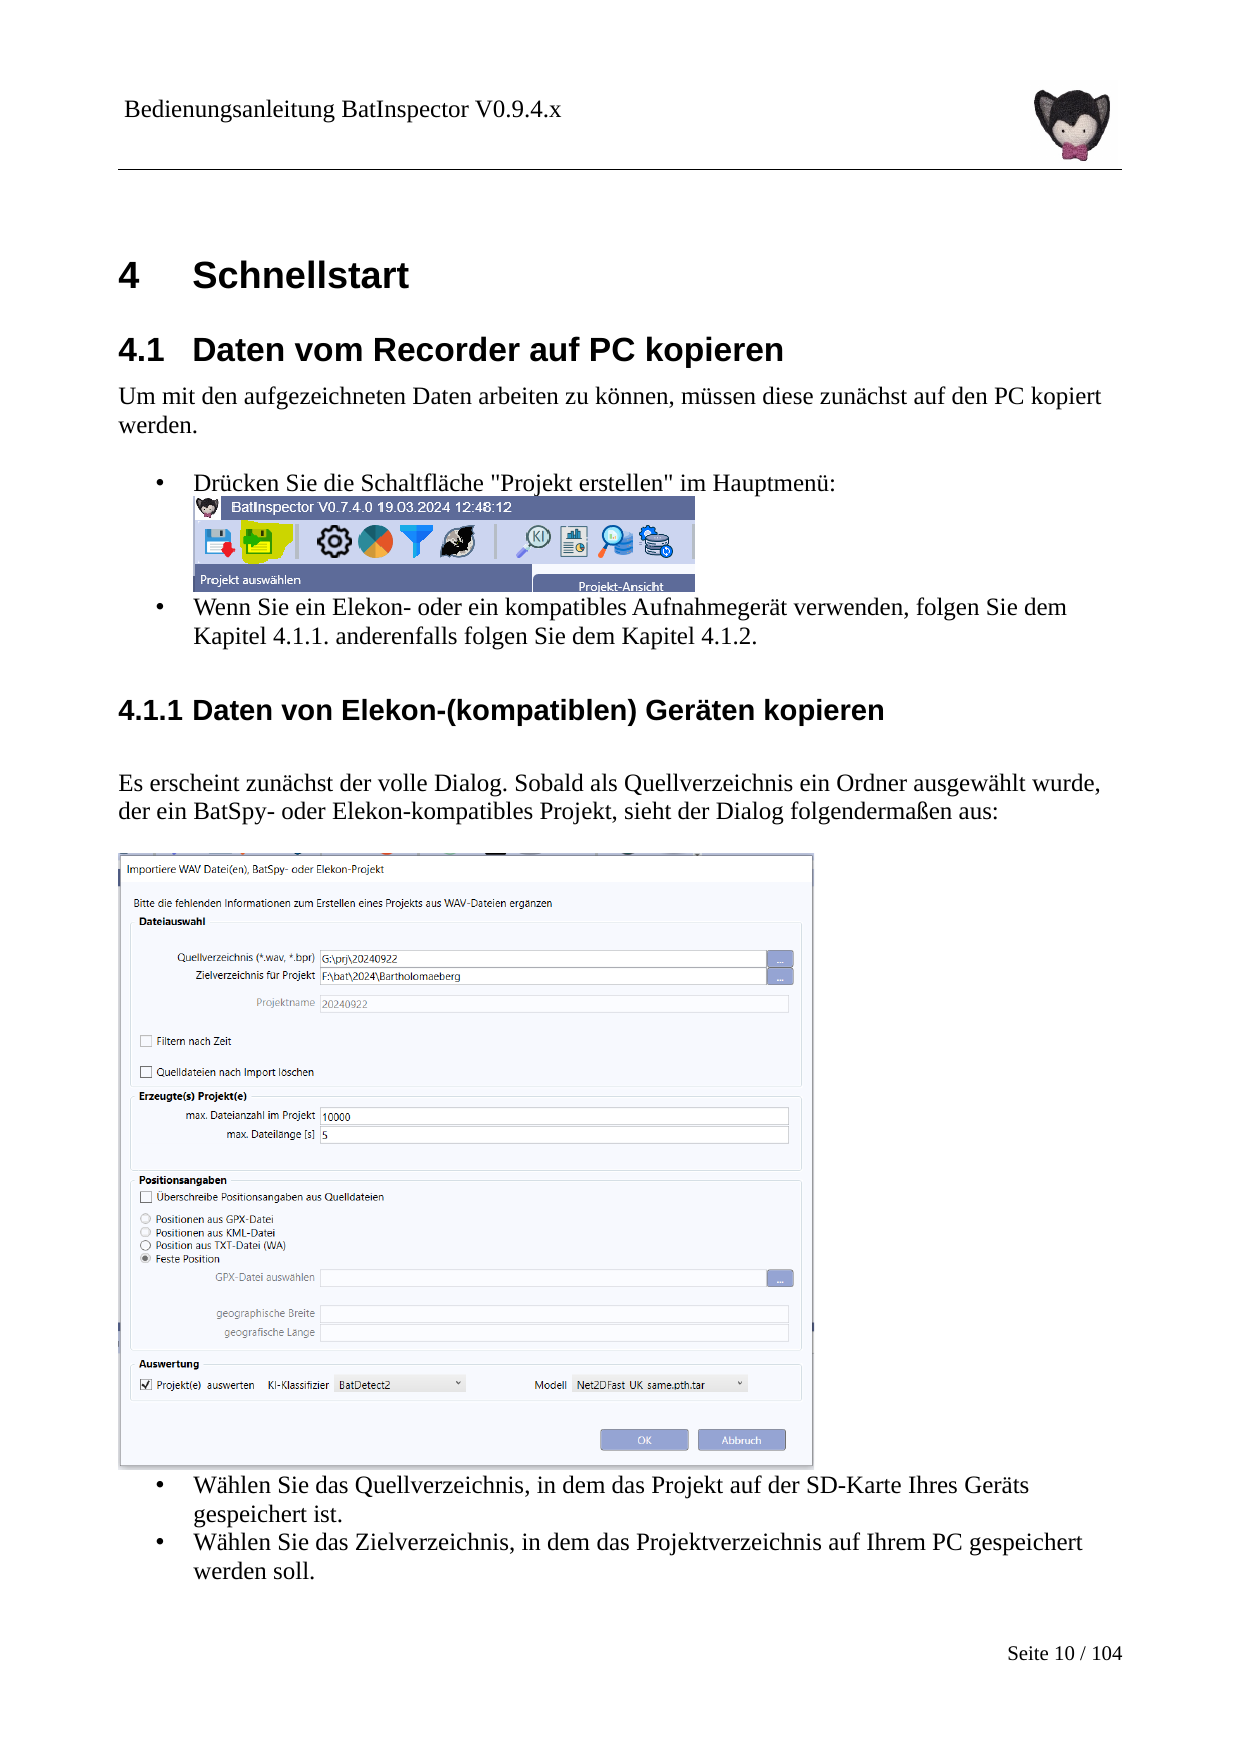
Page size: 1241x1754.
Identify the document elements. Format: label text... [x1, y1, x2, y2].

list Drücken Sie die Schaltfläche "Projekt erstellen" im Hauptmenü: [156, 468, 1122, 496]
picture [118, 853, 815, 1470]
subtitle Daten vom Recorder auf PC kopieren [118, 330, 1122, 369]
text Es erscheint zunächst der volle Dialog. Sobald als Quellverzeichnis ein Ordner ausgewählt wurde, der ein BatSpy- oder Elekon-kompatibles Projekt, sieht der Dialog folgendermaßen aus: [118, 768, 1122, 825]
list Wenn Sie ein Elekon- oder ein kompatibles Aufnahmegerät verwenden, folgen Sie dem Kapitel 4.1.1. anderenfalls folgen Sie dem Kapitel 4.1.2. [156, 592, 1122, 649]
picture [193, 496, 695, 592]
subtitle Daten von Elekon-(kompatiblen) Geräten kopieren [118, 693, 1122, 726]
list Wählen Sie das Zielverzeichnis, in dem das Projektverzeichnis auf Ihrem PC gespeichert werden soll. [156, 1527, 1122, 1585]
list Wählen Sie das Quellverzeichnis, in dem das Projekt auf der SD-Karte Ihres Geräts gespeichert ist. [156, 1470, 1122, 1527]
picture [1030, 80, 1119, 169]
subtitle Schnellstart [118, 253, 1122, 297]
text Um mit den aufgezeichneten Daten arbeiten zu können, müssen diese zunächst auf den PC kopiert werden. [118, 381, 1122, 439]
